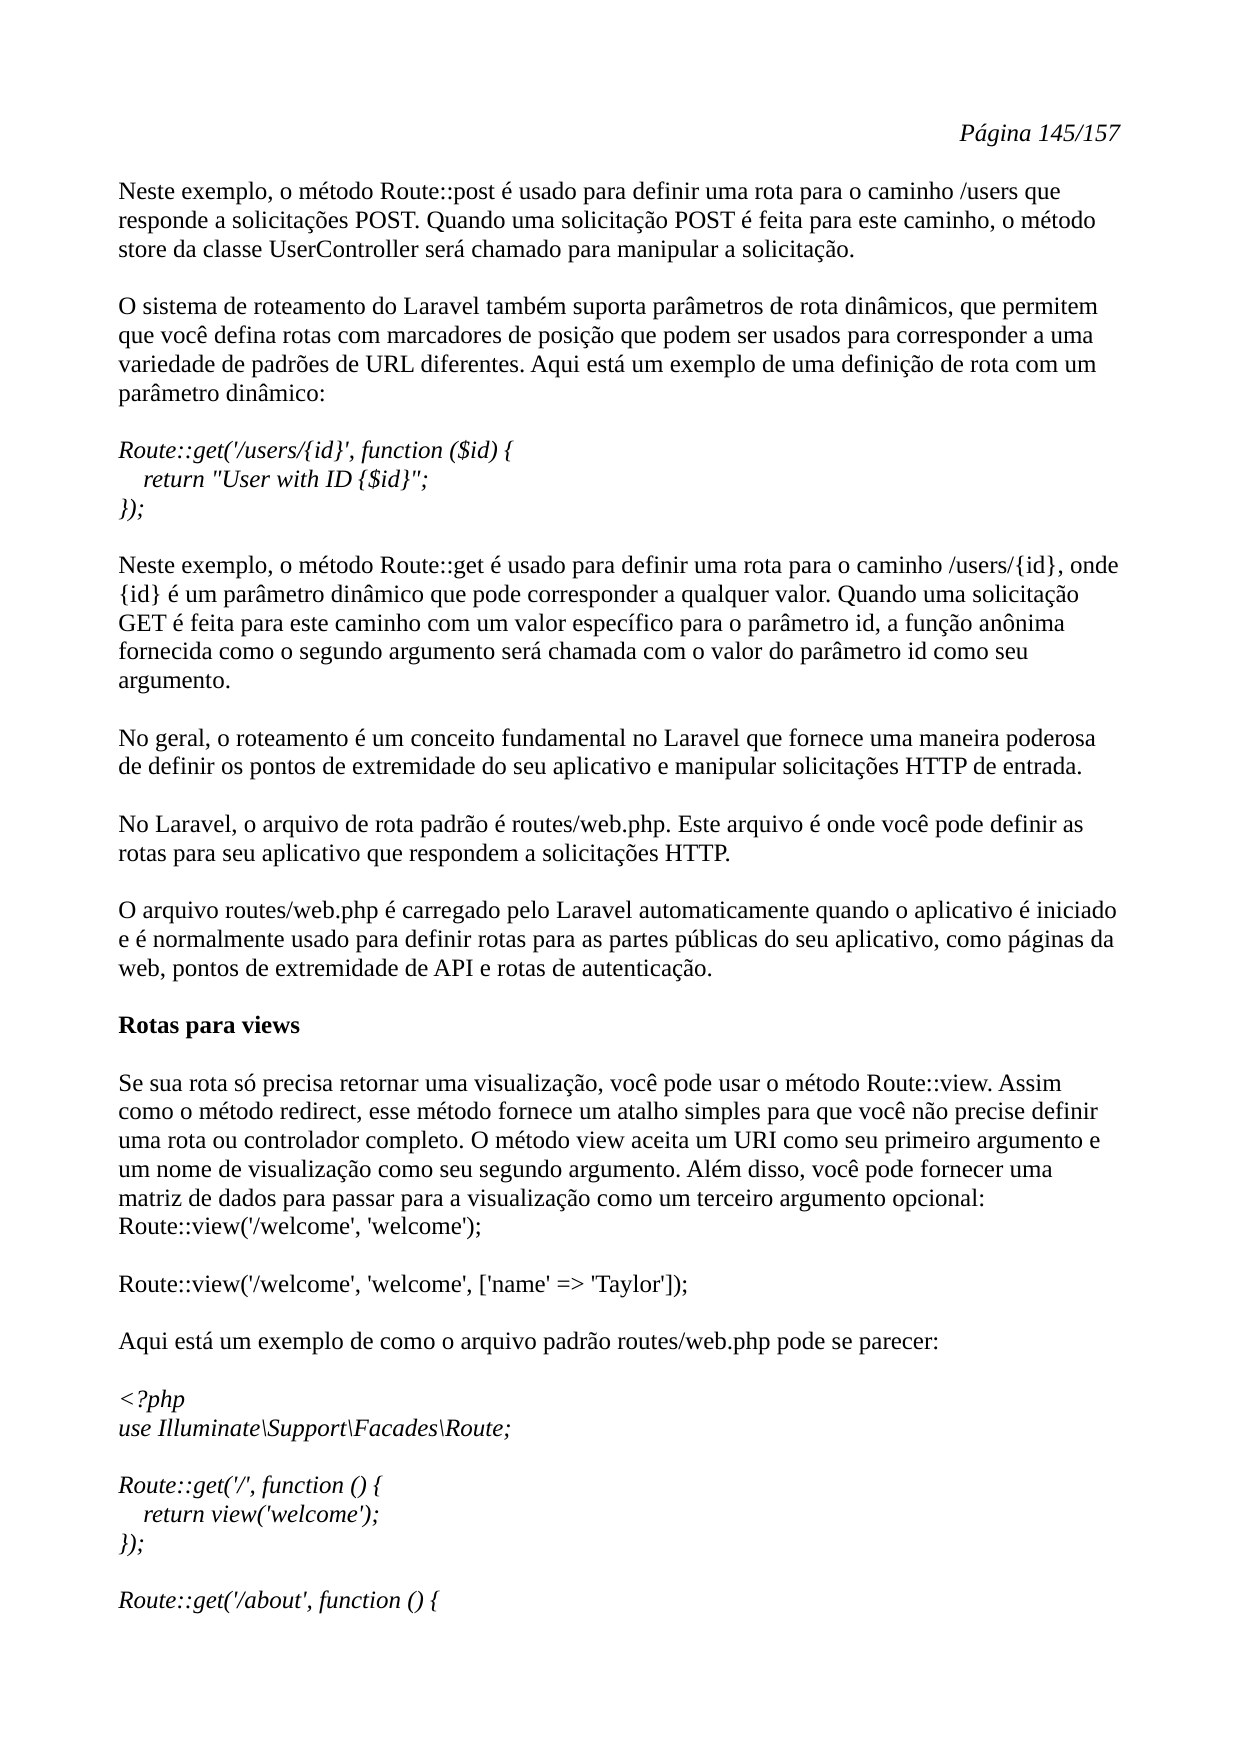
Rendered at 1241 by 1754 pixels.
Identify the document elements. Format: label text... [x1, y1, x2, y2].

text Neste exemplo, o método Route::get é usado para definir uma rota para o caminho /users/{id}, onde {id} é um parâmetro dinâmico que pode corresponder a qualquer valor. Quando uma solicitação GET é feita para este caminho com um valor específico para o parâmetro id, a função anônima fornecida como o segundo argumento será chamada com o valor do parâmetro id como seu argumento. [118, 550, 1122, 694]
text Route::get('/', function () { [118, 1470, 1122, 1499]
text Se sua rota só precisa retornar uma visualização, você pode usar o método Route::view. Assim como o método redirect, esse método fornece um atalho simples para que você não precise definir uma rota ou controlador completo. O método view aceita um URI como seu primeiro argumento e um nome de visualização como seu segundo argumento. Além disso, você pode fornecer uma matriz de dados para passar para a visualização como um terceiro argumento opcional: [118, 1068, 1122, 1211]
text use Illuminate\Support\Facades\Route; [118, 1413, 1122, 1441]
text return "User with ID {$id}"; [118, 464, 1122, 493]
text Rotas para views [118, 1010, 1122, 1039]
text Neste exemplo, o método Route::post é usado para definir uma rota para o caminho /users que responde a solicitações POST. Quando uma solicitação POST é feita para este caminho, o método store da classe UserController será chamado para manipular a solicitação. [118, 176, 1122, 263]
text Aqui está um exemplo de como o arquivo padrão routes/web.php pode se parecer: [118, 1326, 1122, 1355]
text <?php [118, 1384, 1122, 1413]
text }); [118, 1528, 1122, 1556]
text No Laravel, o arquivo de rota padrão é routes/web.php. Este arquivo é onde você pode definir as rotas para seu aplicativo que respondem a solicitações HTTP. [118, 809, 1122, 866]
text O arquivo routes/web.php é carregado pelo Laravel automaticamente quando o aplicativo é iniciado e é normalmente usado para definir rotas para as partes públicas do seu aplicativo, como páginas da web, pontos de extremidade de API e rotas de autenticação. [118, 895, 1122, 981]
text return view('welcome'); [118, 1499, 1122, 1528]
text Route::get('/about', function () { [118, 1585, 1122, 1614]
text Route::get('/users/{id}', function ($id) { [118, 435, 1122, 464]
text }); [118, 493, 1122, 521]
text No geral, o roteamento é um conceito fundamental no Laravel que fornece uma maneira poderosa de definir os pontos de extremidade do seu aplicativo e manipular solicitações HTTP de entrada. [118, 723, 1122, 780]
text Route::view('/welcome', 'welcome', ['name' => 'Taylor']); [118, 1269, 1122, 1298]
text Route::view('/welcome', 'welcome'); [118, 1211, 1122, 1240]
text O sistema de roteamento do Laravel também suporta parâmetros de rota dinâmicos, que permitem que você defina rotas com marcadores de posição que podem ser usados ​​para corresponder a uma variedade de padrões de URL diferentes. Aqui está um exemplo de uma definição de rota com um parâmetro dinâmico: [118, 291, 1122, 406]
